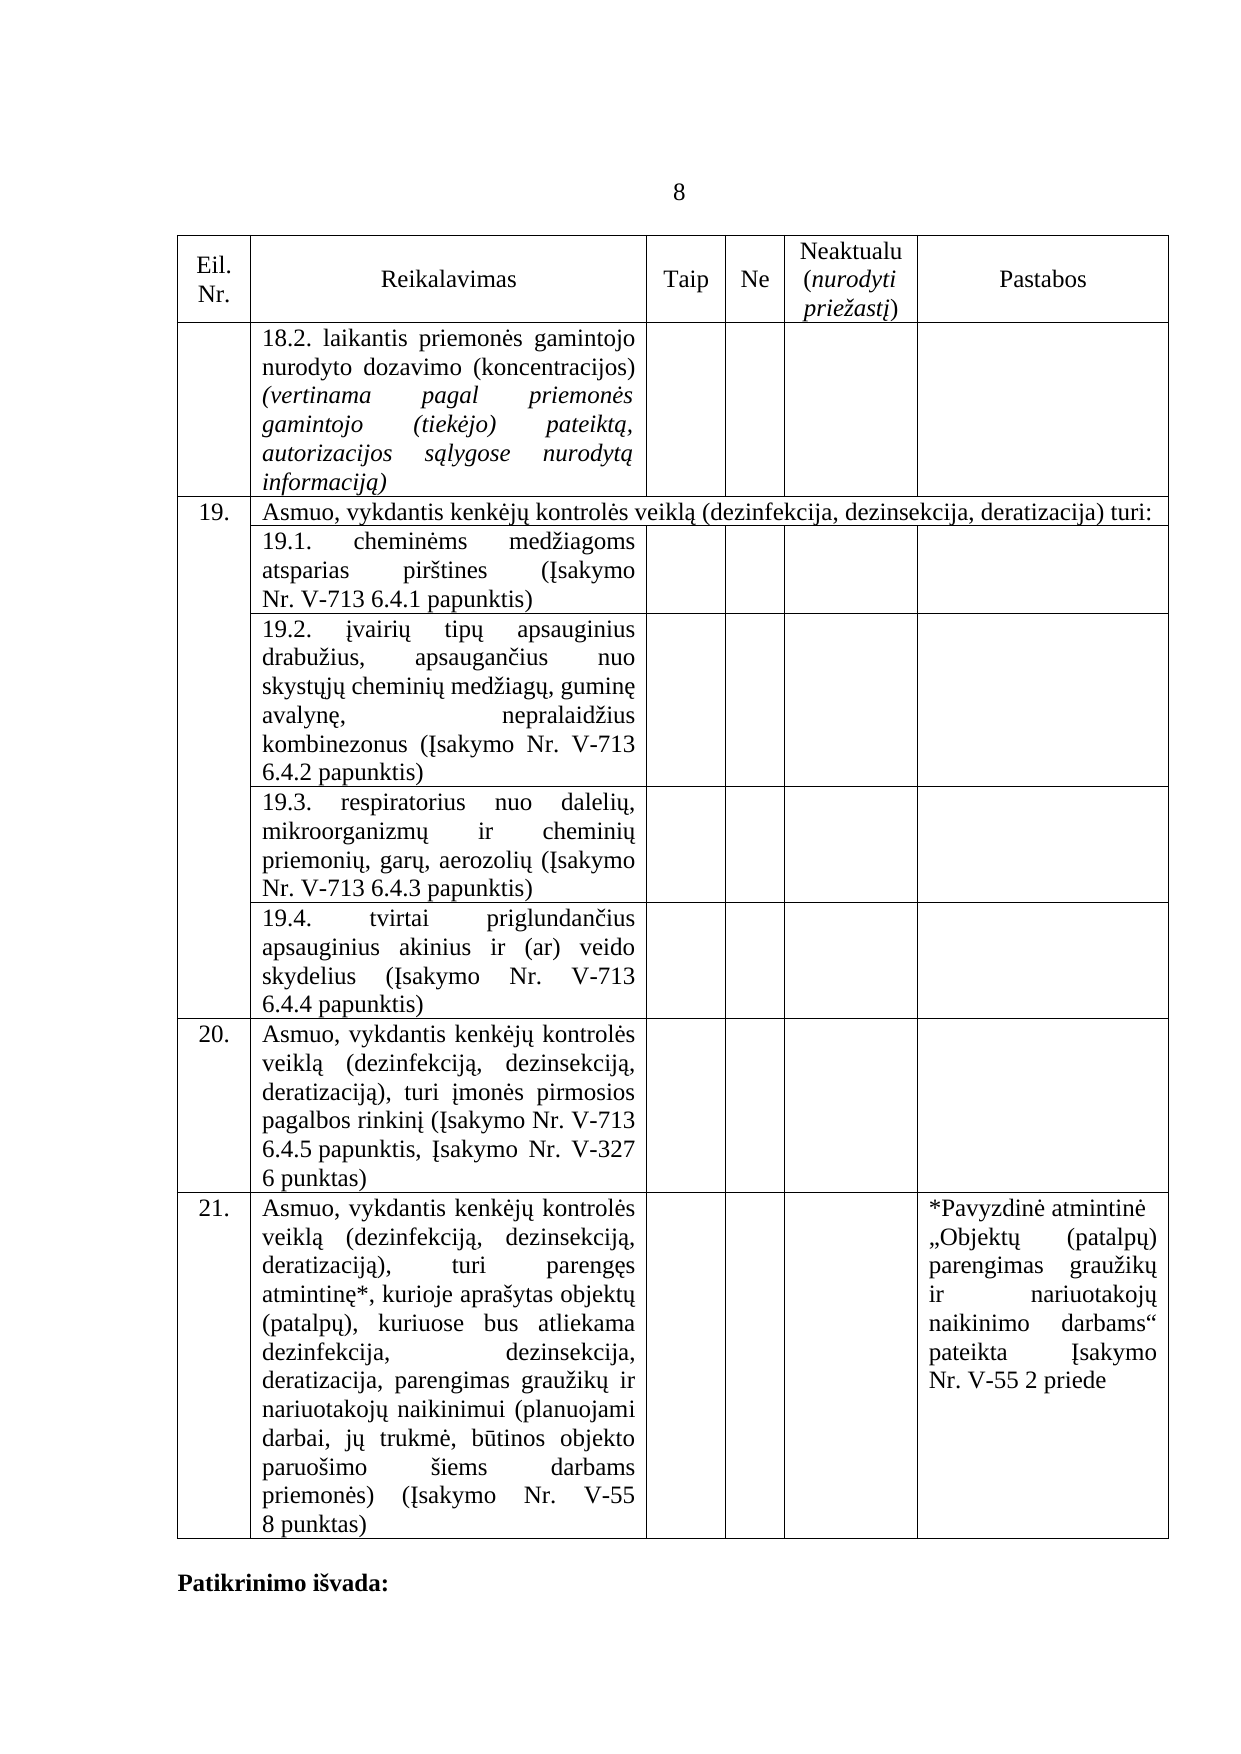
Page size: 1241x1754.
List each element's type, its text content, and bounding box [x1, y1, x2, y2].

table_cell [647, 903, 725, 1018]
table_header Ne [726, 236, 784, 322]
table_cell 19. [178, 497, 250, 1018]
table_cell [178, 323, 250, 496]
table_cell [647, 323, 725, 496]
table_cell [785, 903, 917, 1018]
table_cell [785, 614, 917, 786]
table_cell 19.3. respiratorius nuo dalelių, mikroorganizmų ir cheminių priemonių, garų, aerozolių (Įsakymo Nr. V-713 6.4.3 papunktis) [251, 787, 646, 902]
table_cell [647, 526, 725, 613]
table_cell [647, 787, 725, 902]
table_header Neaktualu (nurodyti priežastį) [785, 236, 917, 322]
table_cell [726, 614, 784, 786]
table_cell [785, 1193, 917, 1538]
table_cell [726, 903, 784, 1018]
table_cell *Pavyzdinė atmintinė „Objektų (patalpų) parengimas graužikų ir nariuotakojų naikinimo darbams“ pateikta Įsakymo Nr. V-55 2 priede [918, 1193, 1168, 1538]
table_cell 19.1. cheminėms medžiagoms atsparias pirštines (Įsakymo Nr. V-713 6.4.1 papunktis) [251, 526, 646, 613]
table_cell [785, 1019, 917, 1192]
table_cell [785, 323, 917, 496]
table_cell 18.2. laikantis priemonės gamintojo nurodyto dozavimo (koncentracijos) (vertinama pagal priemonės gamintojo (tiekėjo) pateiktą, autorizacijos sąlygose nurodytą informaciją) [251, 323, 646, 496]
table_header Reikalavimas [251, 236, 646, 322]
table_header Taip [647, 236, 725, 322]
table_cell [726, 526, 784, 613]
table_cell [918, 323, 1168, 496]
table_cell [647, 1019, 725, 1192]
table_header Eil. Nr. [178, 236, 250, 322]
table_cell Asmuo, vykdantis kenkėjų kontrolės veiklą (dezinfekciją, dezinsekciją, deratizaciją), turi parengęs atmintinę*, kurioje aprašytas objektų (patalpų), kuriuose bus atliekama dezinfekcija, dezinsekcija, deratizacija, parengimas graužikų ir nariuotakojų naikinimui (planuojami darbai, jų trukmė, būtinos objekto paruošimo šiems darbams priemonės) (Įsakymo Nr. V-55 8 punktas) [251, 1193, 646, 1538]
text Patikrinimo išvada: [177, 1568, 1181, 1596]
table_cell 21. [178, 1193, 250, 1538]
table_cell 20. [178, 1019, 250, 1192]
table_cell Asmuo, vykdantis kenkėjų kontrolės veiklą (dezinfekcija, dezinsekcija, deratizacija) turi: [251, 497, 1168, 525]
table_cell [785, 526, 917, 613]
table_cell [918, 614, 1168, 786]
table_cell [726, 1193, 784, 1538]
table_cell [726, 787, 784, 902]
table_cell [785, 787, 917, 902]
table_cell Asmuo, vykdantis kenkėjų kontrolės veiklą (dezinfekciją, dezinsekciją, deratizaciją), turi įmonės pirmosios pagalbos rinkinį (Įsakymo Nr. V-713 6.4.5 papunktis, Įsakymo Nr. V-327 6 punktas) [251, 1019, 646, 1192]
table_cell [726, 323, 784, 496]
table_cell 19.2. įvairių tipų apsauginius drabužius, apsaugančius nuo skystųjų cheminių medžiagų, guminę avalynę, nepralaidžius kombinezonus (Įsakymo Nr. V-713 6.4.2 papunktis) [251, 614, 646, 786]
table_cell [918, 1019, 1168, 1192]
table_header Pastabos [918, 236, 1168, 322]
table_cell [726, 1019, 784, 1192]
table_cell 19.4. tvirtai priglundančius apsauginius akinius ir (ar) veido skydelius (Įsakymo Nr. V-713 6.4.4 papunktis) [251, 903, 646, 1018]
table_cell [918, 526, 1168, 613]
table_cell [647, 1193, 725, 1538]
table_cell [918, 787, 1168, 902]
table_cell [918, 903, 1168, 1018]
table_cell [647, 614, 725, 786]
